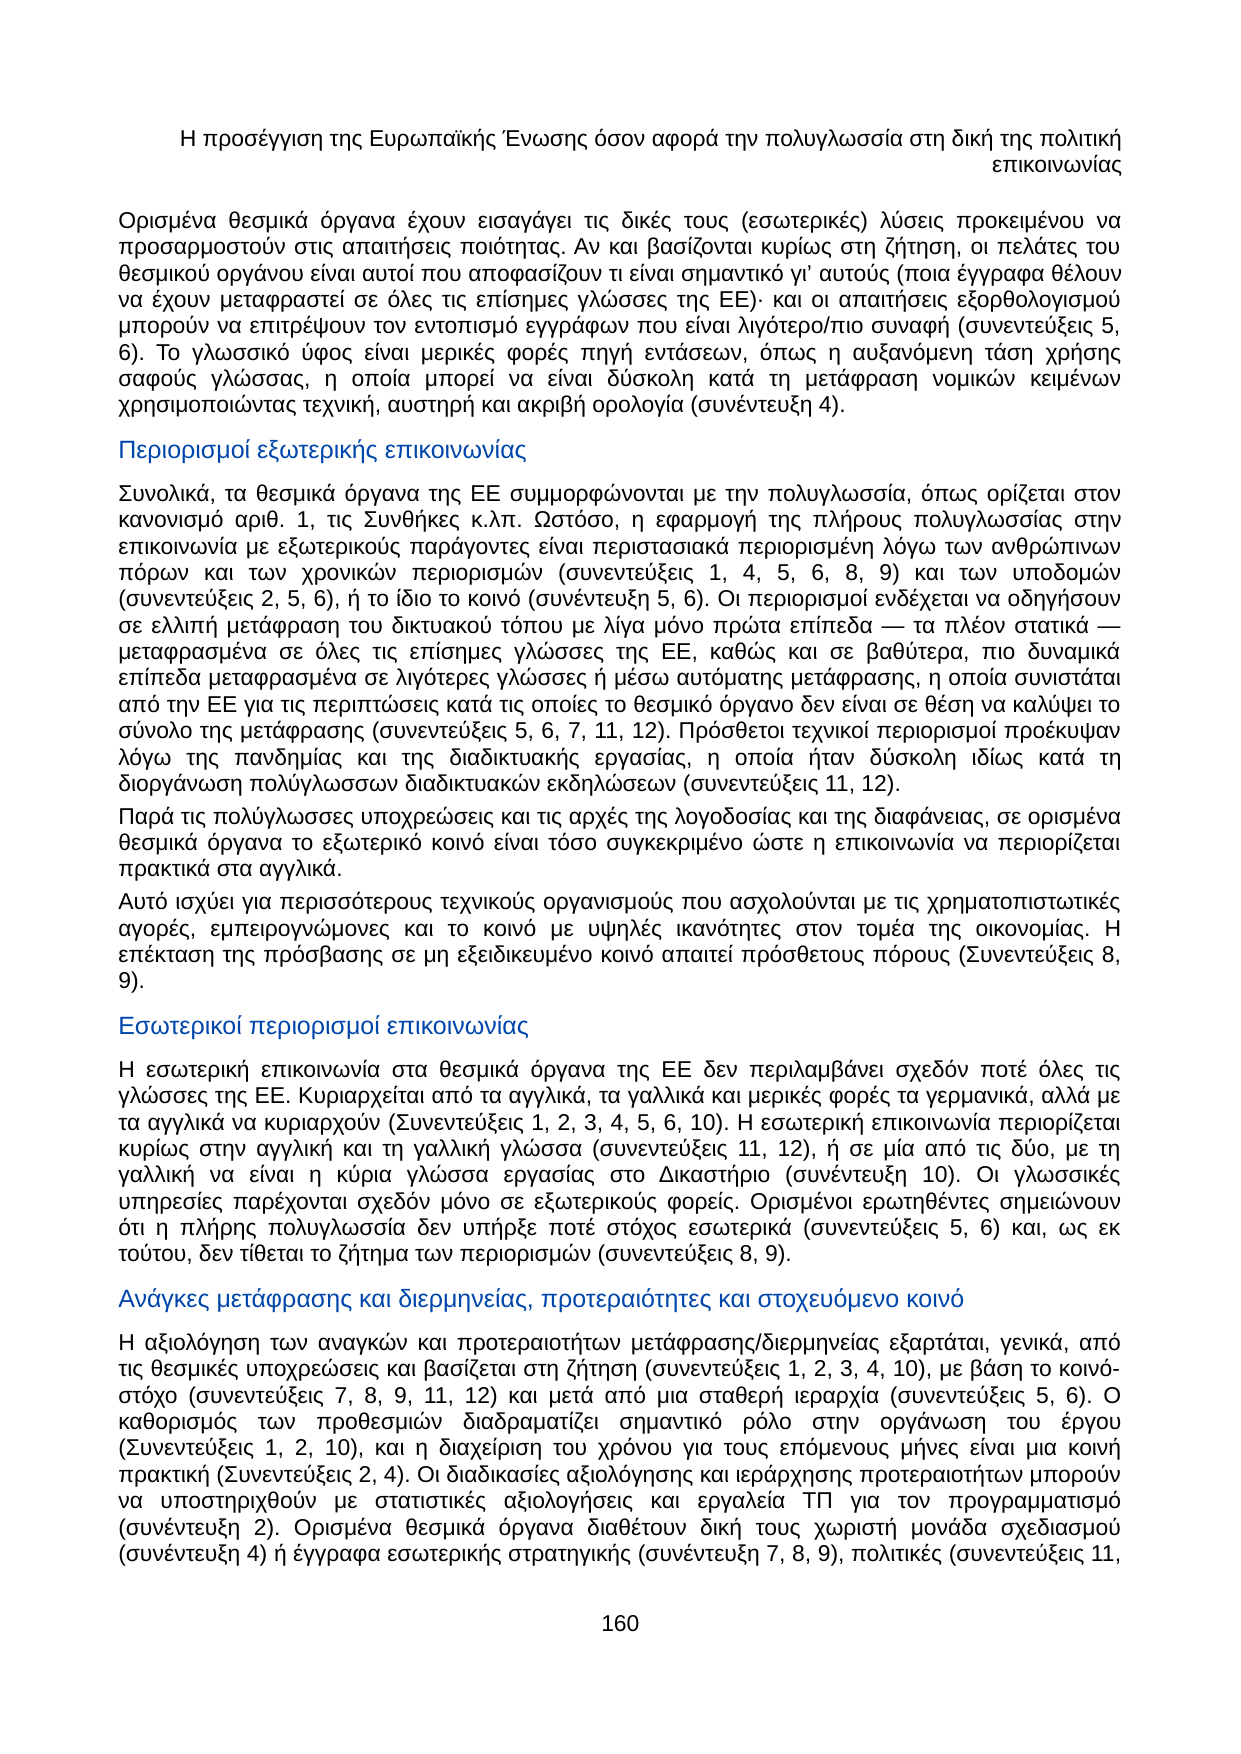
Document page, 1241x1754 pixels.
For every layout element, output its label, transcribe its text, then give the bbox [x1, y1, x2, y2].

text Συνολικά, τα θεσμικά όργανα της ΕΕ συμμορφώνονται με την πολυγλωσσία, όπως ορίζεται στον κανονισμό αριθ. 1, τις Συνθήκες κ.λπ. Ωστόσο, η εφαρμογή της πλήρους πολυγλωσσίας στην επικοινωνία με εξωτερικούς παράγοντες είναι περιστασιακά περιορισμένη λόγω των ανθρώπινων πόρων και των χρονικών περιορισμών (συνεντεύξεις 1, 4, 5, 6, 8, 9) και των υποδομών (συνεντεύξεις 2, 5, 6), ή το ίδιο το κοινό (συνέντευξη 5, 6). Οι περιορισμοί ενδέχεται να οδηγήσουν σε ελλιπή μετάφραση του δικτυακού τόπου με λίγα μόνο πρώτα επίπεδα — τα πλέον στατικά — μεταφρασμένα σε όλες τις επίσημες γλώσσες της ΕΕ, καθώς και σε βαθύτερα, πιο δυναμικά επίπεδα μεταφρασμένα σε λιγότερες γλώσσες ή μέσω αυτόματης μετάφρασης, η οποία συνιστάται από την ΕΕ για τις περιπτώσεις κατά τις οποίες το θεσμικό όργανο δεν είναι σε θέση να καλύψει το σύνολο της μετάφρασης (συνεντεύξεις 5, 6, 7, 11, 12). Πρόσθετοι τεχνικοί περιορισμοί προέκυψαν λόγω της πανδημίας και της διαδικτυακής εργασίας, η οποία ήταν δύσκολη ιδίως κατά τη διοργάνωση πολύγλωσσων διαδικτυακών εκδηλώσεων (συνεντεύξεις 11, 12). [118, 480, 1122, 796]
text Ορισμένα θεσμικά όργανα έχουν εισαγάγει τις δικές τους (εσωτερικές) λύσεις προκειμένου να προσαρμοστούν στις απαιτήσεις ποιότητας. Αν και βασίζονται κυρίως στη ζήτηση, οι πελάτες του θεσμικού οργάνου είναι αυτοί που αποφασίζουν τι είναι σημαντικό γι’ αυτούς (ποια έγγραφα θέλουν να έχουν μεταφραστεί σε όλες τις επίσημες γλώσσες της ΕΕ)· και οι απαιτήσεις εξορθολογισμού μπορούν να επιτρέψουν τον εντοπισμό εγγράφων που είναι λιγότερο/πιο συναφή (συνεντεύξεις 5, 6). Το γλωσσικό ύφος είναι μερικές φορές πηγή εντάσεων, όπως η αυξανόμενη τάση χρήσης σαφούς γλώσσας, η οποία μπορεί να είναι δύσκολη κατά τη μετάφραση νομικών κειμένων χρησιμοποιώντας τεχνική, αυστηρή και ακριβή ορολογία (συνέντευξη 4). [118, 207, 1122, 418]
text Η αξιολόγηση των αναγκών και προτεραιοτήτων μετάφρασης/διερμηνείας εξαρτάται, γενικά, από τις θεσμικές υποχρεώσεις και βασίζεται στη ζήτηση (συνεντεύξεις 1, 2, 3, 4, 10), με βάση το κοινό-στόχο (συνεντεύξεις 7, 8, 9, 11, 12) και μετά από μια σταθερή ιεραρχία (συνεντεύξεις 5, 6). Ο καθορισμός των προθεσμιών διαδραματίζει σημαντικό ρόλο στην οργάνωση του έργου (Συνεντεύξεις 1, 2, 10), και η διαχείριση του χρόνου για τους επόμενους μήνες είναι μια κοινή πρακτική (Συνεντεύξεις 2, 4). Οι διαδικασίες αξιολόγησης και ιεράρχησης προτεραιοτήτων μπορούν να υποστηριχθούν με στατιστικές αξιολογήσεις και εργαλεία ΤΠ για τον προγραμματισμό (συνέντευξη 2). Ορισμένα θεσμικά όργανα διαθέτουν δική τους χωριστή μονάδα σχεδιασμού (συνέντευξη 4) ή έγγραφα εσωτερικής στρατηγικής (συνέντευξη 7, 8, 9), πολιτικές (συνεντεύξεις 11, [118, 1329, 1122, 1566]
text Η εσωτερική επικοινωνία στα θεσμικά όργανα της ΕΕ δεν περιλαμβάνει σχεδόν ποτέ όλες τις γλώσσες της ΕΕ. Κυριαρχείται από τα αγγλικά, τα γαλλικά και μερικές φορές τα γερμανικά, αλλά με τα αγγλικά να κυριαρχούν (Συνεντεύξεις 1, 2, 3, 4, 5, 6, 10). Η εσωτερική επικοινωνία περιορίζεται κυρίως στην αγγλική και τη γαλλική γλώσσα (συνεντεύξεις 11, 12), ή σε μία από τις δύο, με τη γαλλική να είναι η κύρια γλώσσα εργασίας στο Δικαστήριο (συνέντευξη 10). Οι γλωσσικές υπηρεσίες παρέχονται σχεδόν μόνο σε εξωτερικούς φορείς. Ορισμένοι ερωτηθέντες σημειώνουν ότι η πλήρης πολυγλωσσία δεν υπήρξε ποτέ στόχος εσωτερικά (συνεντεύξεις 5, 6) και, ως εκ τούτου, δεν τίθεται το ζήτημα των περιορισμών (συνεντεύξεις 8, 9). [118, 1056, 1122, 1267]
text Αυτό ισχύει για περισσότερους τεχνικούς οργανισμούς που ασχολούνται με τις χρηματοπιστωτικές αγορές, εμπειρογνώμονες και το κοινό με υψηλές ικανότητες στον τομέα της οικονομίας. Η επέκταση της πρόσβασης σε μη εξειδικευμένο κοινό απαιτεί πρόσθετους πόρους (Συνεντεύξεις 8, 9). [118, 888, 1122, 993]
subtitle Περιορισμοί εξωτερικής επικοινωνίας [118, 435, 1122, 464]
text Παρά τις πολύγλωσσες υποχρεώσεις και τις αρχές της λογοδοσίας και της διαφάνειας, σε ορισμένα θεσμικά όργανα το εξωτερικό κοινό είναι τόσο συγκεκριμένο ώστε η επικοινωνία να περιορίζεται πρακτικά στα αγγλικά. [118, 803, 1122, 882]
subtitle Εσωτερικοί περιορισμοί επικοινωνίας [118, 1011, 1122, 1040]
subtitle Ανάγκες μετάφρασης και διερμηνείας, προτεραιότητες και στοχευόμενο κοινό [118, 1284, 1122, 1313]
